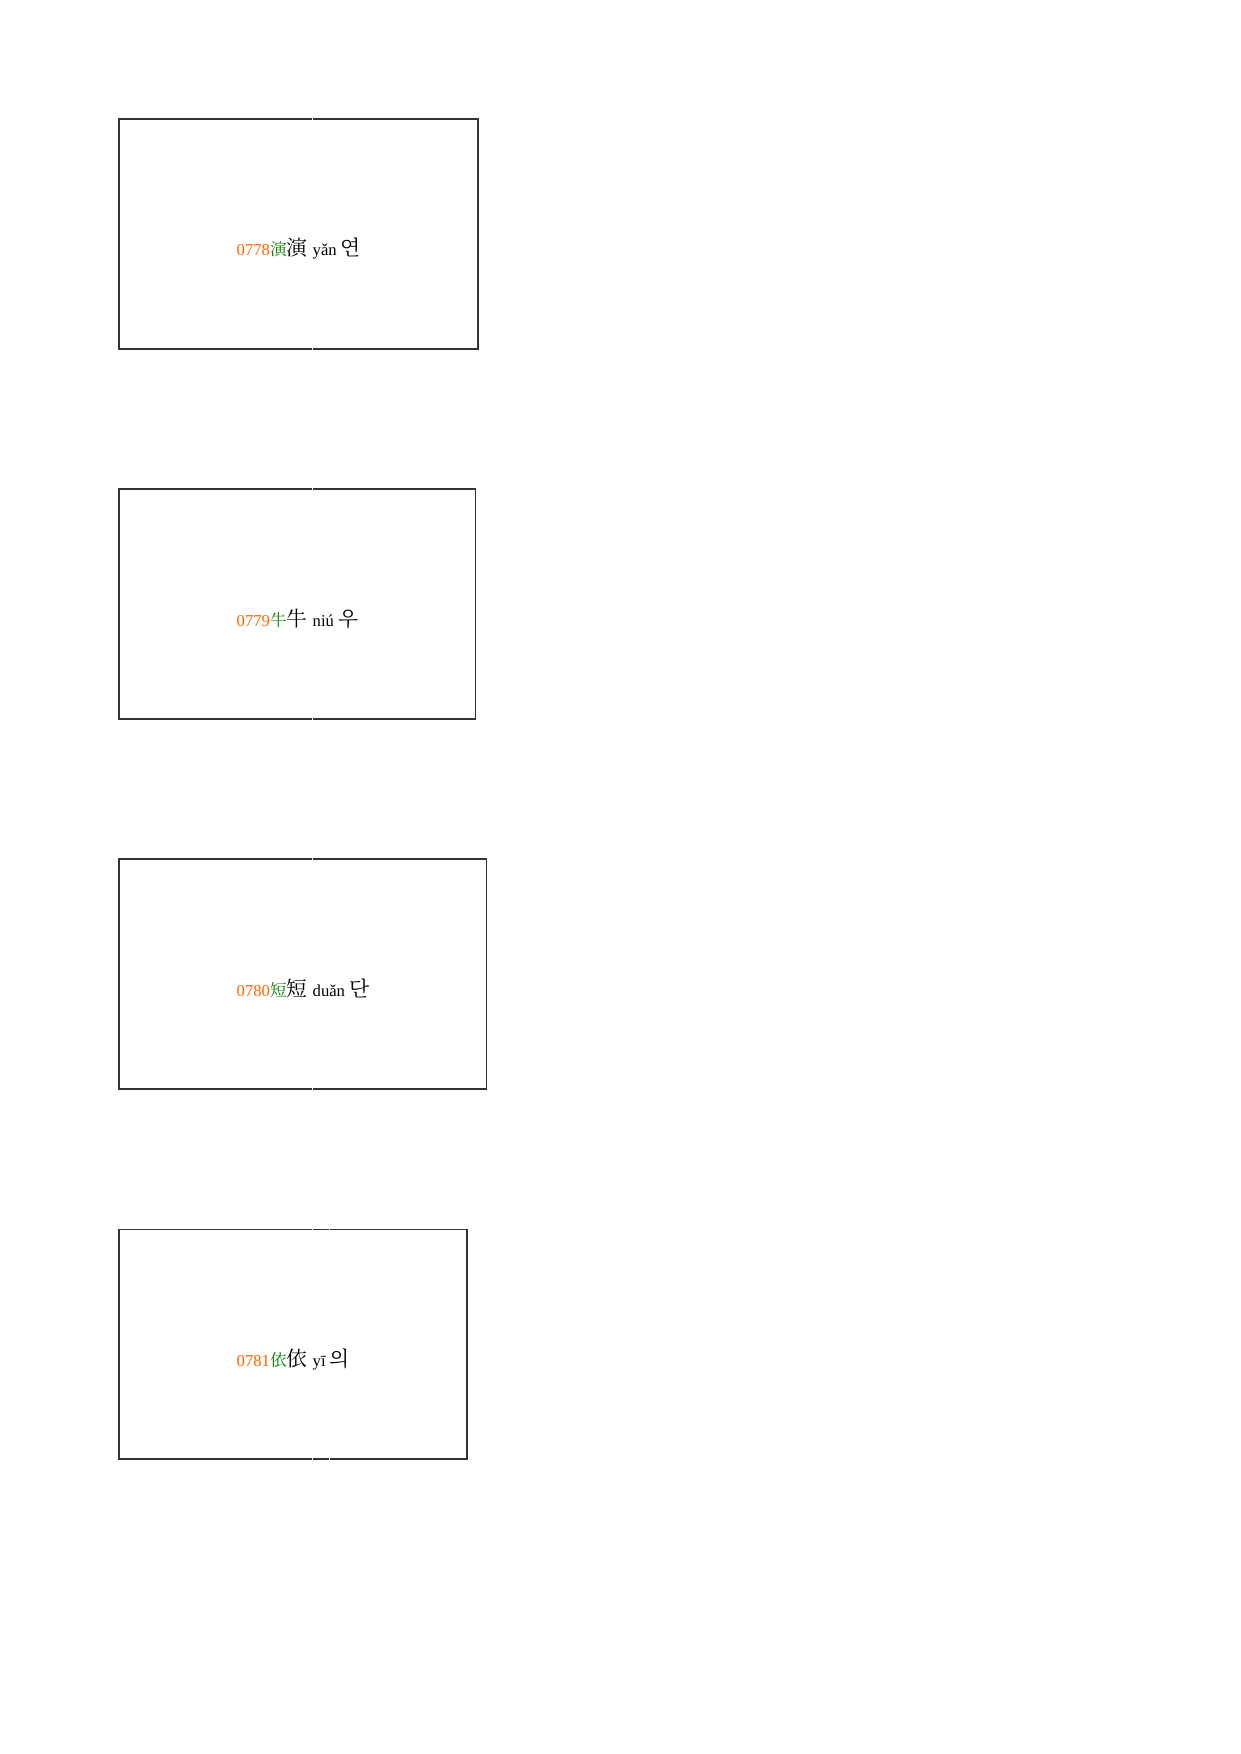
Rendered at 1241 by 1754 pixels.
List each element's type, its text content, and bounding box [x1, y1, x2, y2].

text [468, 1228, 1122, 1460]
text 0779牛牛 niú 우 [120, 489, 475, 719]
text 0778演演 yǎn 연 [120, 119, 477, 349]
text [479, 118, 1122, 349]
text [476, 488, 1122, 719]
text 0781依依 yī 의 [120, 1230, 466, 1459]
text [487, 858, 1122, 1090]
text 0780短短 duǎn 단 [120, 859, 486, 1089]
